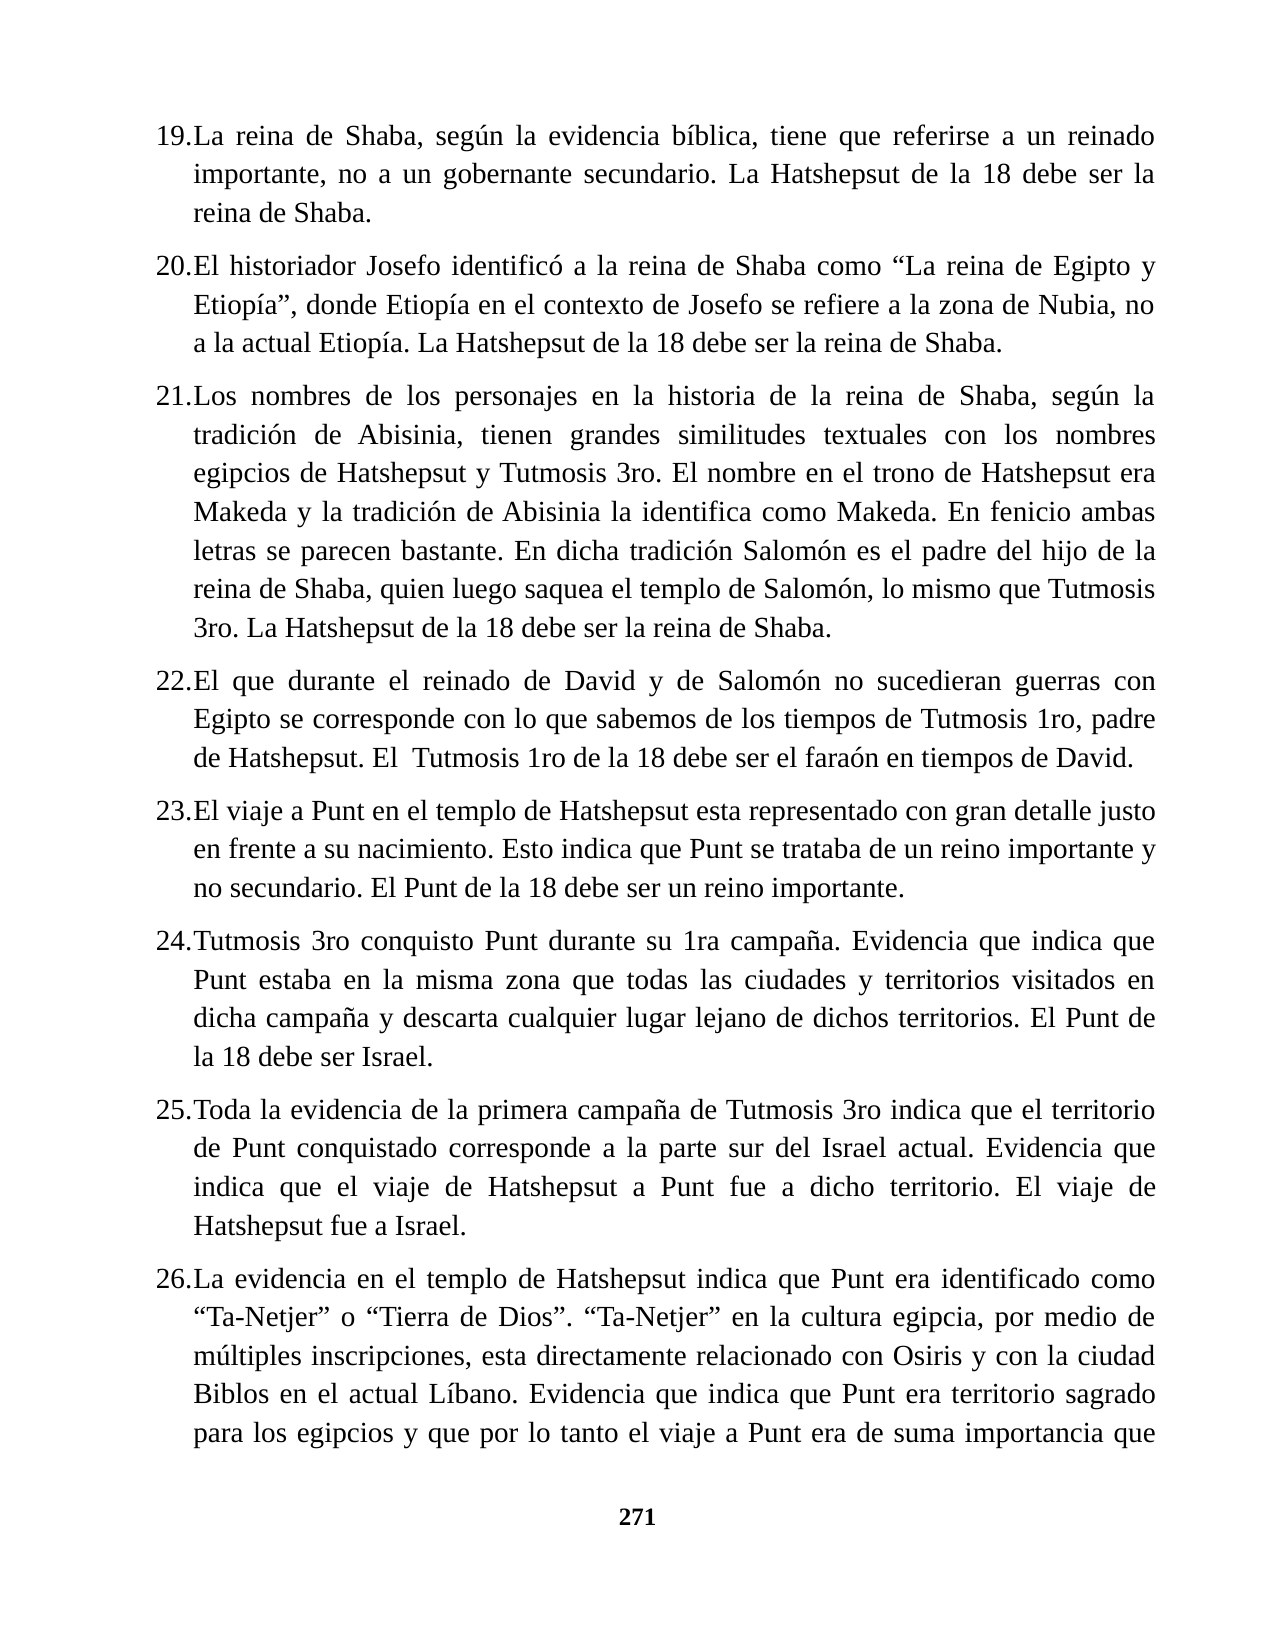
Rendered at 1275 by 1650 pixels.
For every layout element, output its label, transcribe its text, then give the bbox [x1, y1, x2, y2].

list Toda la evidencia de la primera campaña de Tutmosis 3ro indica que el territorio de Punt conquistado corresponde a la parte sur del Israel actual. Evidencia que indica que el viaje de Hatshepsut a Punt fue a dicho territorio. El viaje de Hatshepsut fue a Israel. [156, 1092, 1157, 1241]
list Tutmosis 3ro conquisto Punt durante su 1ra campaña. Evidencia que indica que Punt estaba en la misma zona que todas las ciudades y territorios visitados en dicha campaña y descarta cualquier lugar lejano de dichos territorios. El Punt de la 18 debe ser Israel. [156, 923, 1157, 1072]
list La reina de Shaba, según la evidencia bíblica, tiene que referirse a un reinado importante, no a un gobernante secundario. La Hatshepsut de la 18 debe ser la reina de Shaba. [156, 118, 1157, 229]
list Los nombres de los personajes en la historia de la reina de Shaba, según la tradición de Abisinia, tienen grandes similitudes textuales con los nombres egipcios de Hatshepsut y Tutmosis 3ro. El nombre en el trono de Hatshepsut era Makeda y la tradición de Abisinia la identifica como Makeda. En fenicio ambas letras se parecen bastante. En dicha tradición Salomón es el padre del hijo de la reina de Shaba, quien luego saquea el templo de Salomón, lo mismo que Tutmosis 3ro. La Hatshepsut de la 18 debe ser la reina de Shaba. [156, 378, 1157, 643]
list El historiador Josefo identificó a la reina de Shaba como “La reina de Egipto y Etiopía”, donde Etiopía en el contexto de Josefo se refiere a la zona de Nubia, no a la actual Etiopía. La Hatshepsut de la 18 debe ser la reina de Shaba. [156, 248, 1157, 359]
list La evidencia en el templo de Hatshepsut indica que Punt era identificado como “Ta-Netjer” o “Tierra de Dios”. “Ta-Netjer” en la cultura egipcia, por medio de múltiples inscripciones, esta directamente relacionado con Osiris y con la ciudad Biblos en el actual Líbano. Evidencia que indica que Punt era territorio sagrado para los egipcios y que por lo tanto el viaje a Punt era de suma importancia que [156, 1261, 1157, 1448]
list El viaje a Punt en el templo de Hatshepsut esta representado con gran detalle justo en frente a su nacimiento. Esto indica que Punt se trataba de un reino importante y no secundario. El Punt de la 18 debe ser un reino importante. [156, 793, 1157, 904]
list El que durante el reinado de David y de Salomón no sucedieran guerras con Egipto se corresponde con lo que sabemos de los tiempos de Tutmosis 1ro, padre de Hatshepsut. El Tutmosis 1ro de la 18 debe ser el faraón en tiempos de David. [156, 663, 1157, 773]
